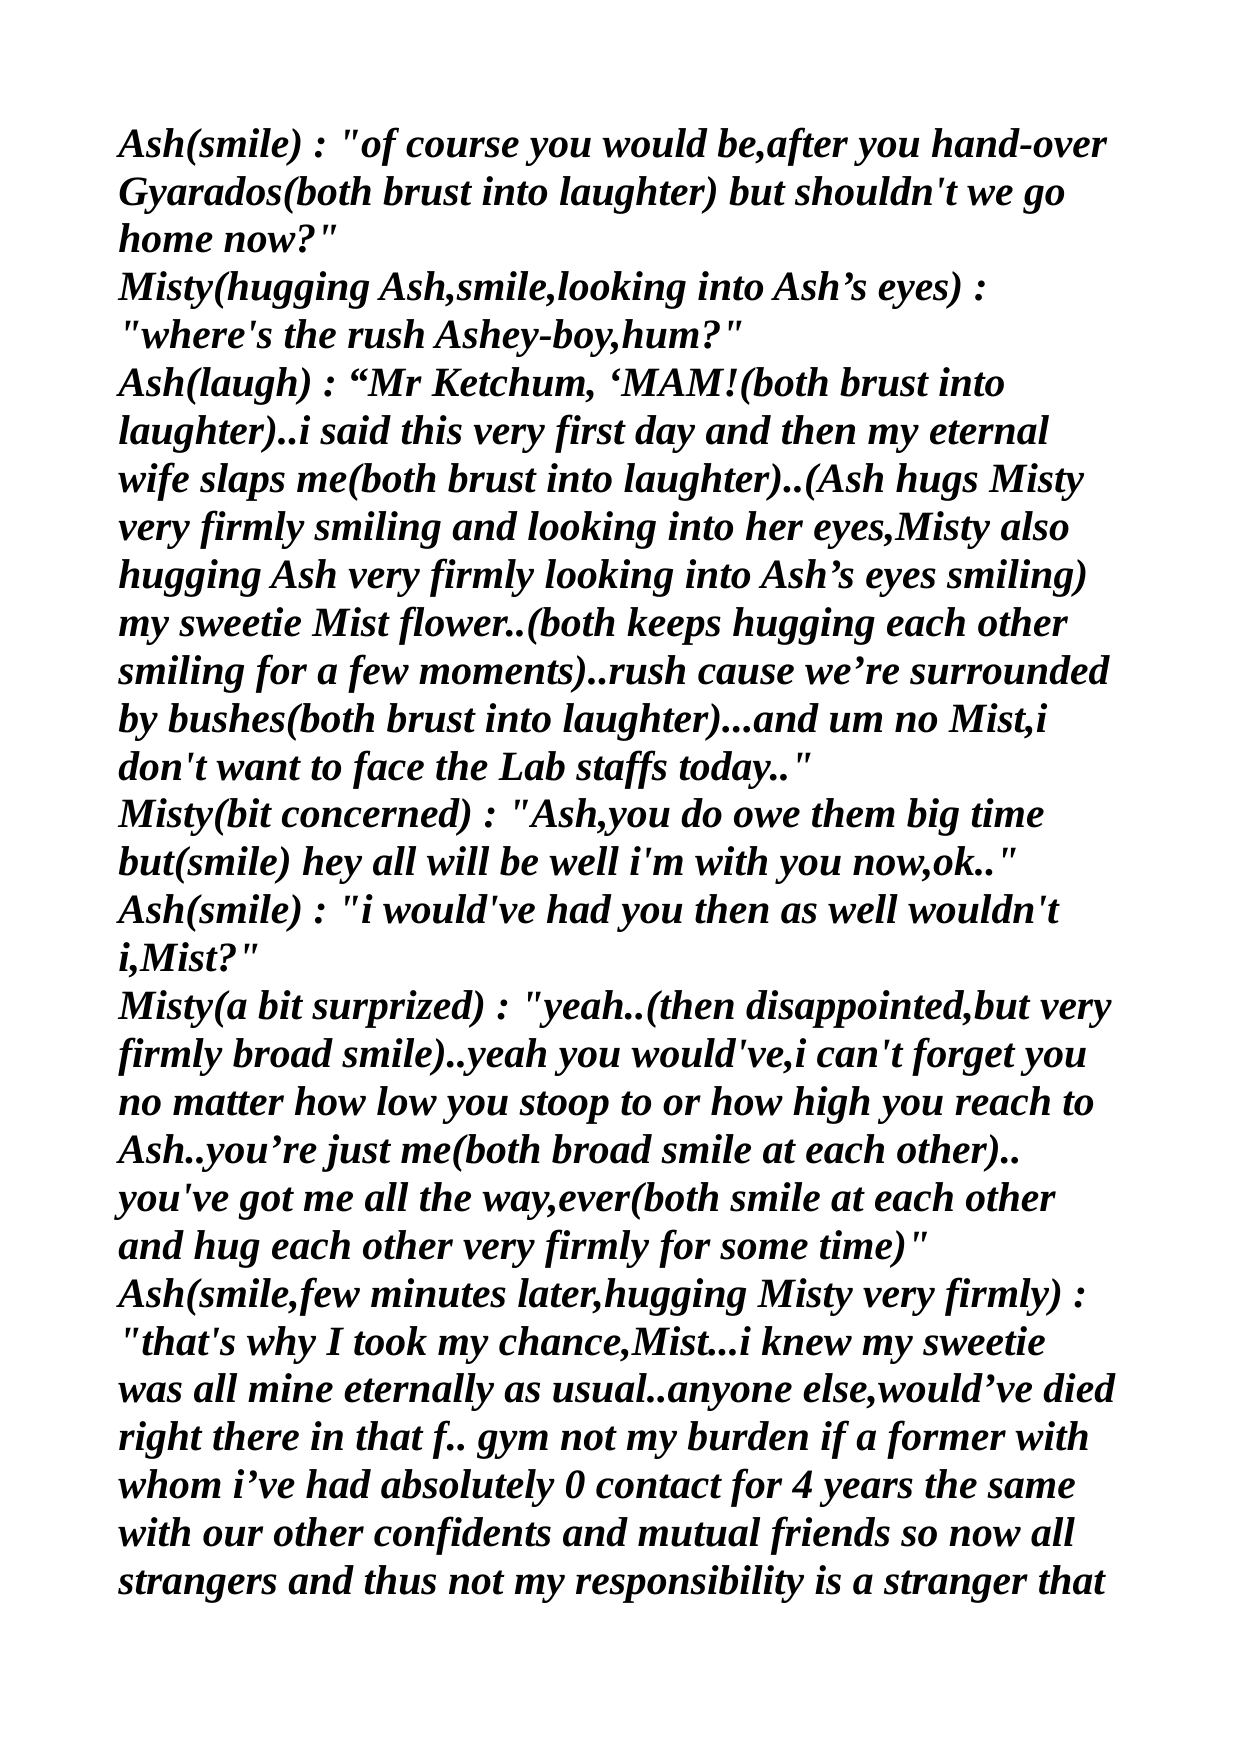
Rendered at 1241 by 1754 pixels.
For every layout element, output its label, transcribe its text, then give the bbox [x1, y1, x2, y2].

text Misty(bit concerned) : "Ash,you do owe them big time but(smile) hey all will be well i'm with you now,ok.." [118, 789, 1122, 885]
text firmly broad smile)..yeah you would've,i can't forget you no matter how low you stoop to or how high you reach to Ash..you’re just me(both broad smile at each other).. you've got me all the way,ever(both smile at each other and hug each other very firmly for some time)" [118, 1028, 1122, 1268]
text Ash(smile) : "of course you would be,after you hand-over Gyarados(both brust into laughter) but shouldn't we go home now?" [118, 118, 1122, 262]
text Ash(smile,few minutes later,hugging Misty very firmly) : "that's why I took my chance,Mist...i knew my sweetie was all mine eternally as usual..anyone else,would’ve died right there in that f.. gym not my burden if a former with whom i’ve had absolutely 0 contact for 4 years the same with our other confidents and mutual friends so now all strangers and thus not my responsibility is a stranger that [118, 1268, 1122, 1603]
text Ash(laugh) : “Mr Ketchum, ‘MAM!(both brust into laughter)..i said this very first day and then my eternal wife slaps me(both brust into laughter)..(Ash hugs Misty very firmly smiling and looking into her eyes,Misty also hugging Ash very firmly looking into Ash’s eyes smiling) my sweetie Mist flower..(both keeps hugging each other smiling for a few moments)..rush cause we’re surrounded by bushes(both brust into laughter)...and um no Mist,i don't want to face the Lab staffs today.." [118, 358, 1122, 789]
text Misty(a bit surprized) : "yeah..(then disappointed,but very [118, 981, 1122, 1028]
text Ash(smile) : "i would've had you then as well wouldn't i,Mist?" [118, 885, 1122, 981]
text Misty(hugging Ash,smile,looking into Ash’s eyes) : "where's the rush Ashey-boy,hum?" [118, 262, 1122, 358]
